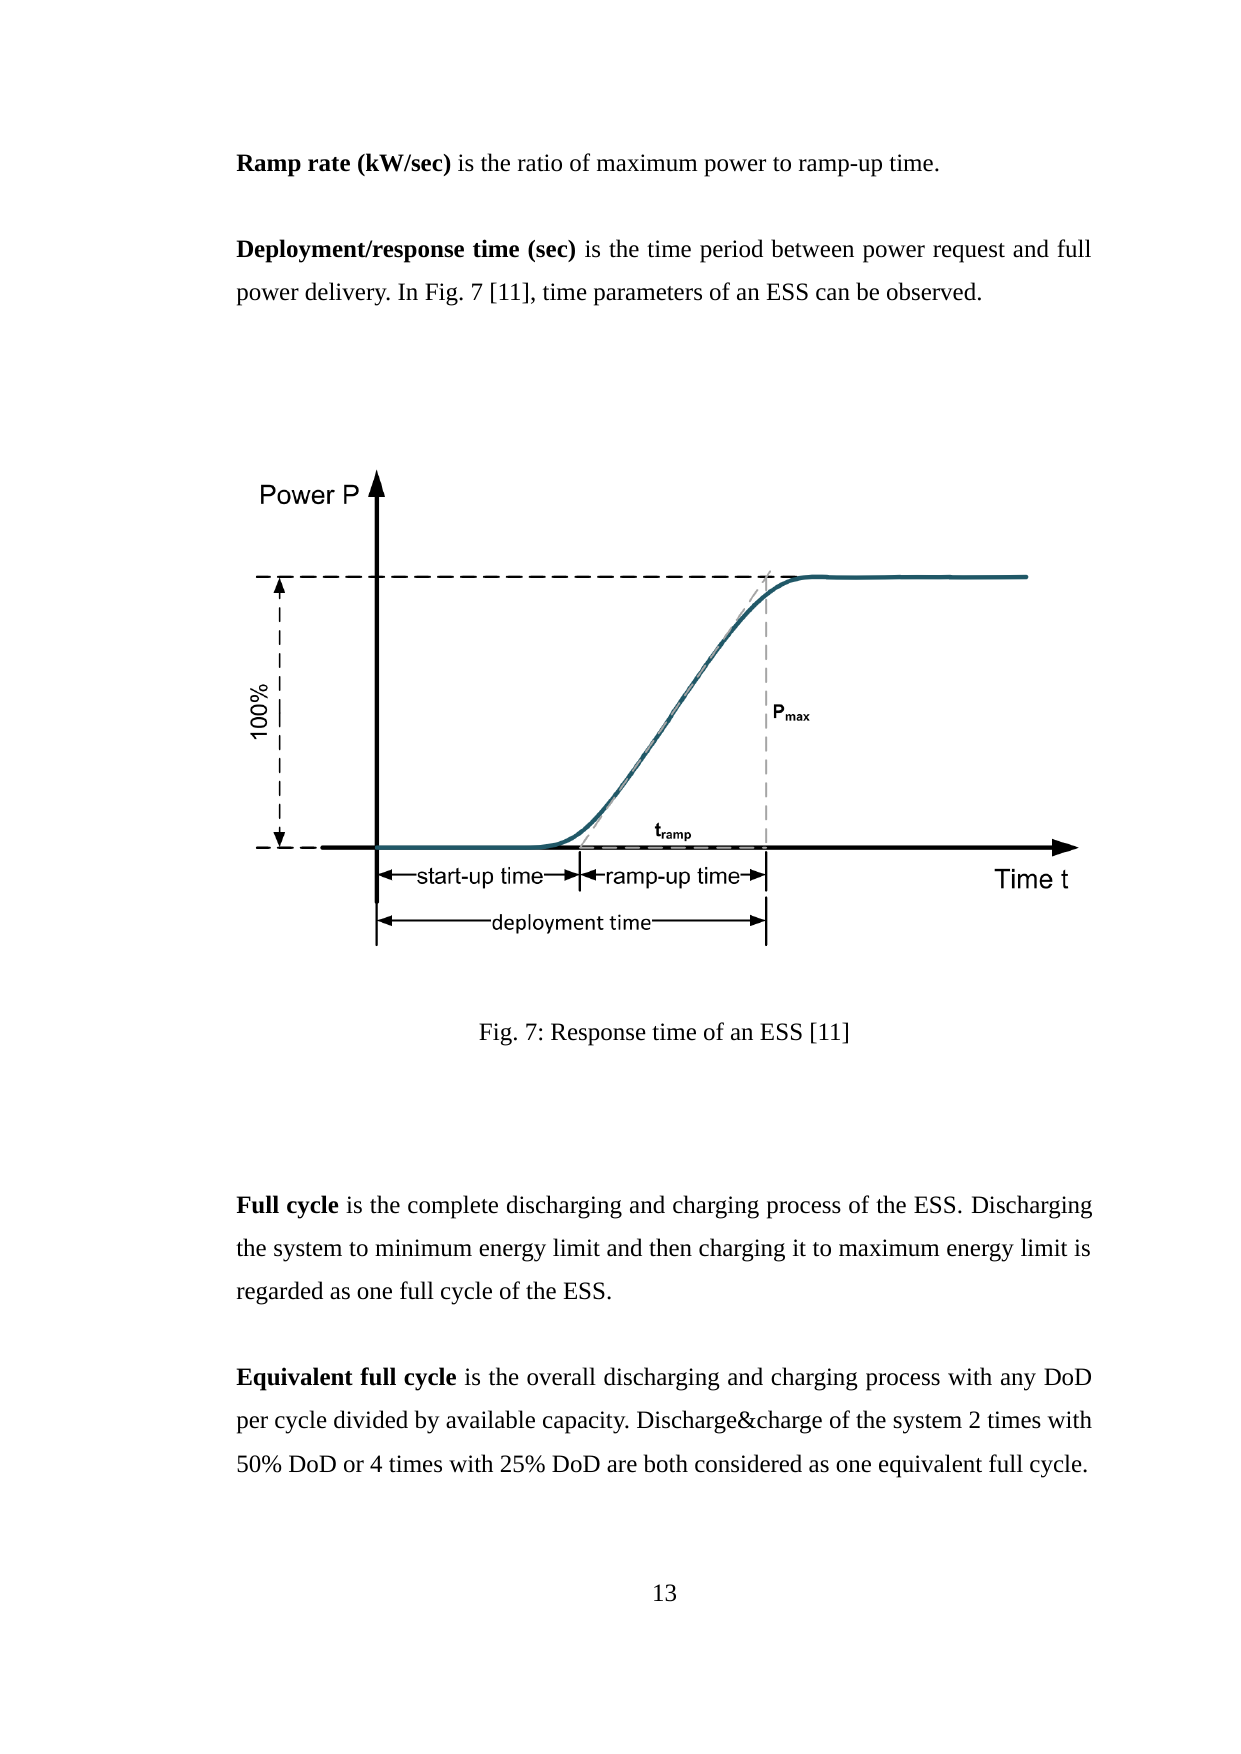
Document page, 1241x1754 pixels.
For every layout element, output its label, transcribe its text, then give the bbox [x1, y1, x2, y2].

text Full cycle is the complete discharging and charging process of the ESS. Discharging the system to minimum energy limit and then charging it to maximum energy limit is regarded as one full cycle of the ESS. [236, 1190, 1093, 1305]
picture [236, 462, 1093, 964]
text Ramp rate (kW/sec) is the ratio of maximum power to ramp-up time. [236, 148, 1093, 176]
text Deployment/response time (sec) is the time period between power request and full power delivery. In Fig. 7 [11], time parameters of an ESS can be observed. [236, 234, 1093, 306]
text Fig. 7: Response time of an ESS [11]⁠ [236, 1017, 1093, 1046]
text Equivalent full cycle is the overall discharging and charging process with any DoD per cycle divided by available capacity. Discharge&charge of the system 2 times with 50% DoD or 4 times with 25% DoD are both considered as one equivalent full cycle. [236, 1362, 1093, 1477]
